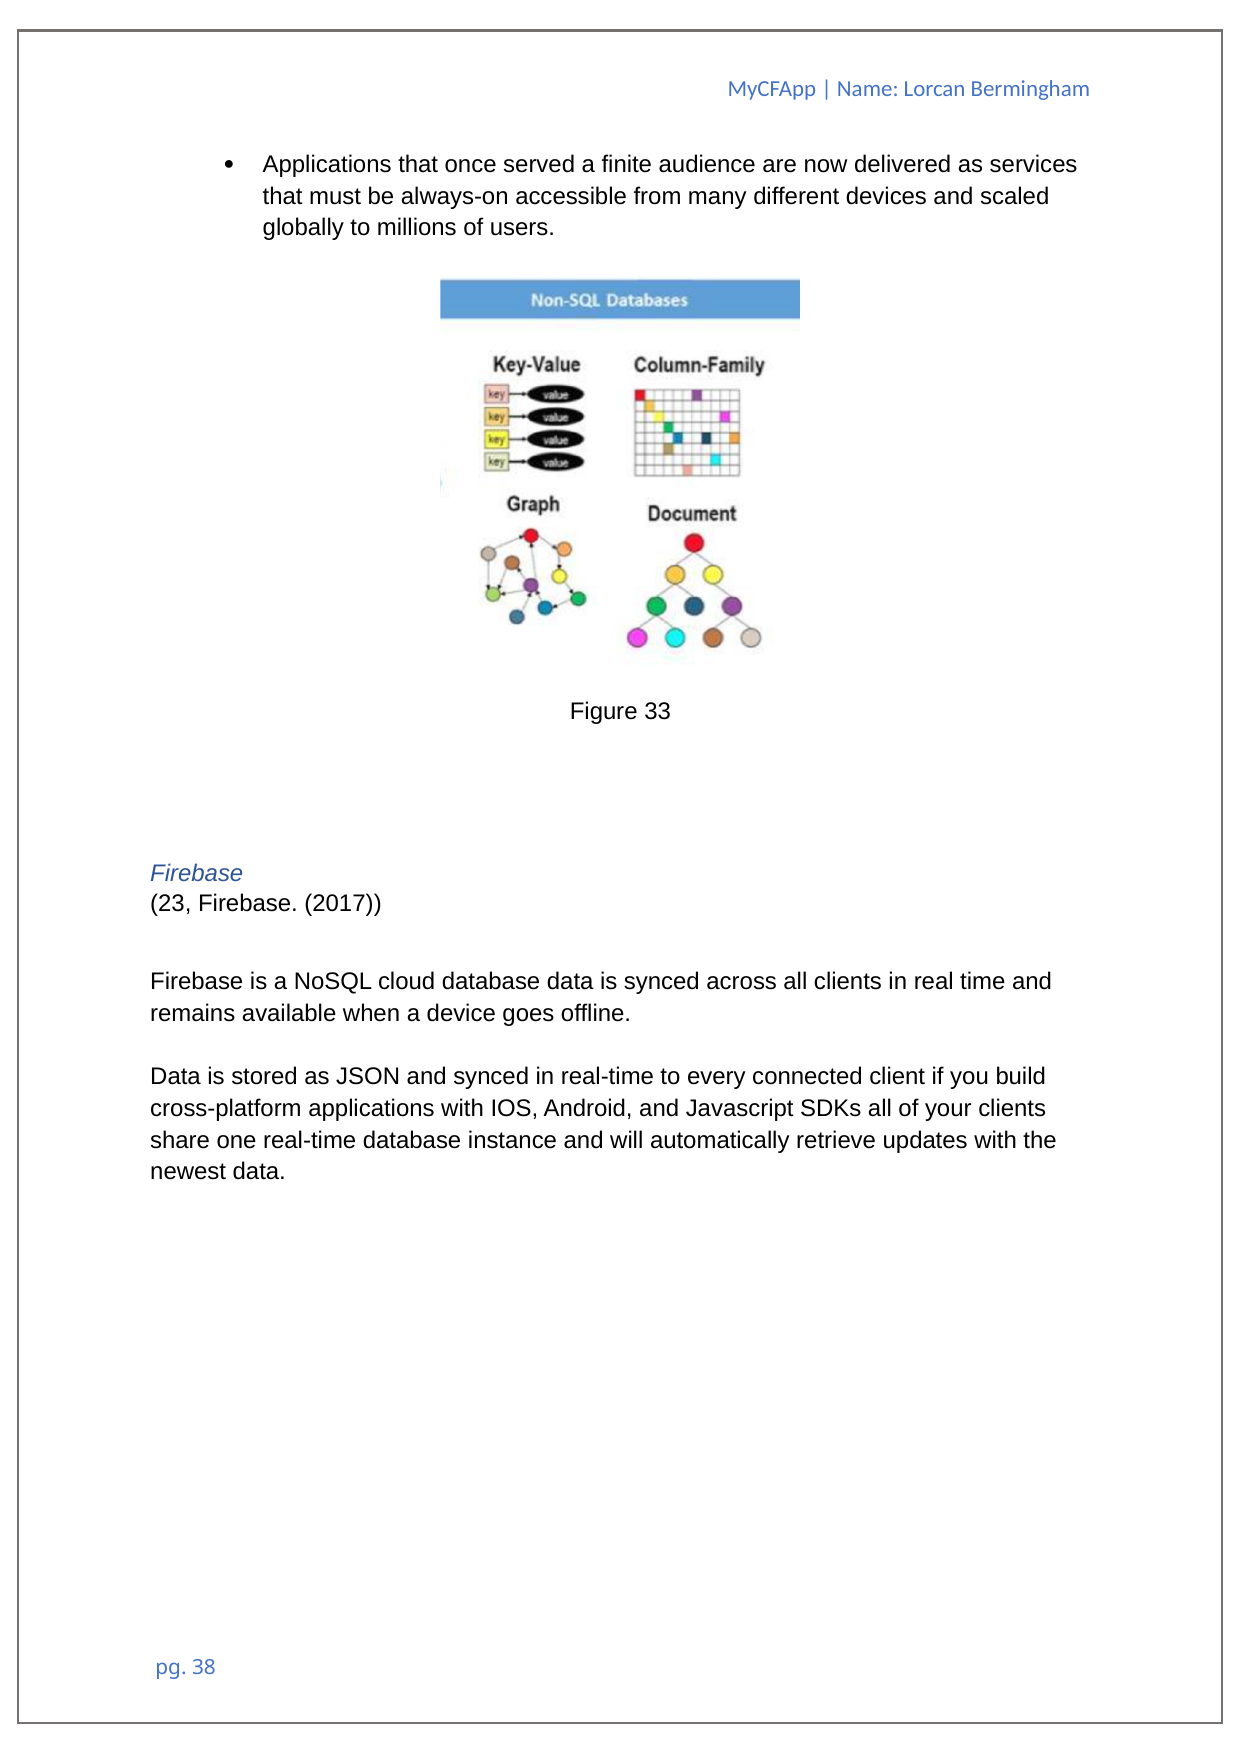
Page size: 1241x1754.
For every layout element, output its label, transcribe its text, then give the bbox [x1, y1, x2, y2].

text Firebase is a NoSQL cloud database data is synced across all clients in real time and remains available when a device goes offline. [150, 967, 1090, 1027]
text Data is stored as JSON and synced in real-time to every connected client if you build cross-platform applications with IOS, Android, and Javascript SDKs all of your clients share one real-time database instance and will automatically retrieve updates with the newest data. [150, 1062, 1090, 1185]
text Figure 33 [150, 697, 1090, 724]
subtitle Firebase [150, 859, 1090, 887]
picture [440, 276, 800, 693]
text (23, Firebase. (2017)) [150, 889, 1090, 917]
list Applications that once served a finite audience are now delivered as services that must be always-on accessible from many different devices and scaled globally to millions of users. [225, 150, 1090, 241]
